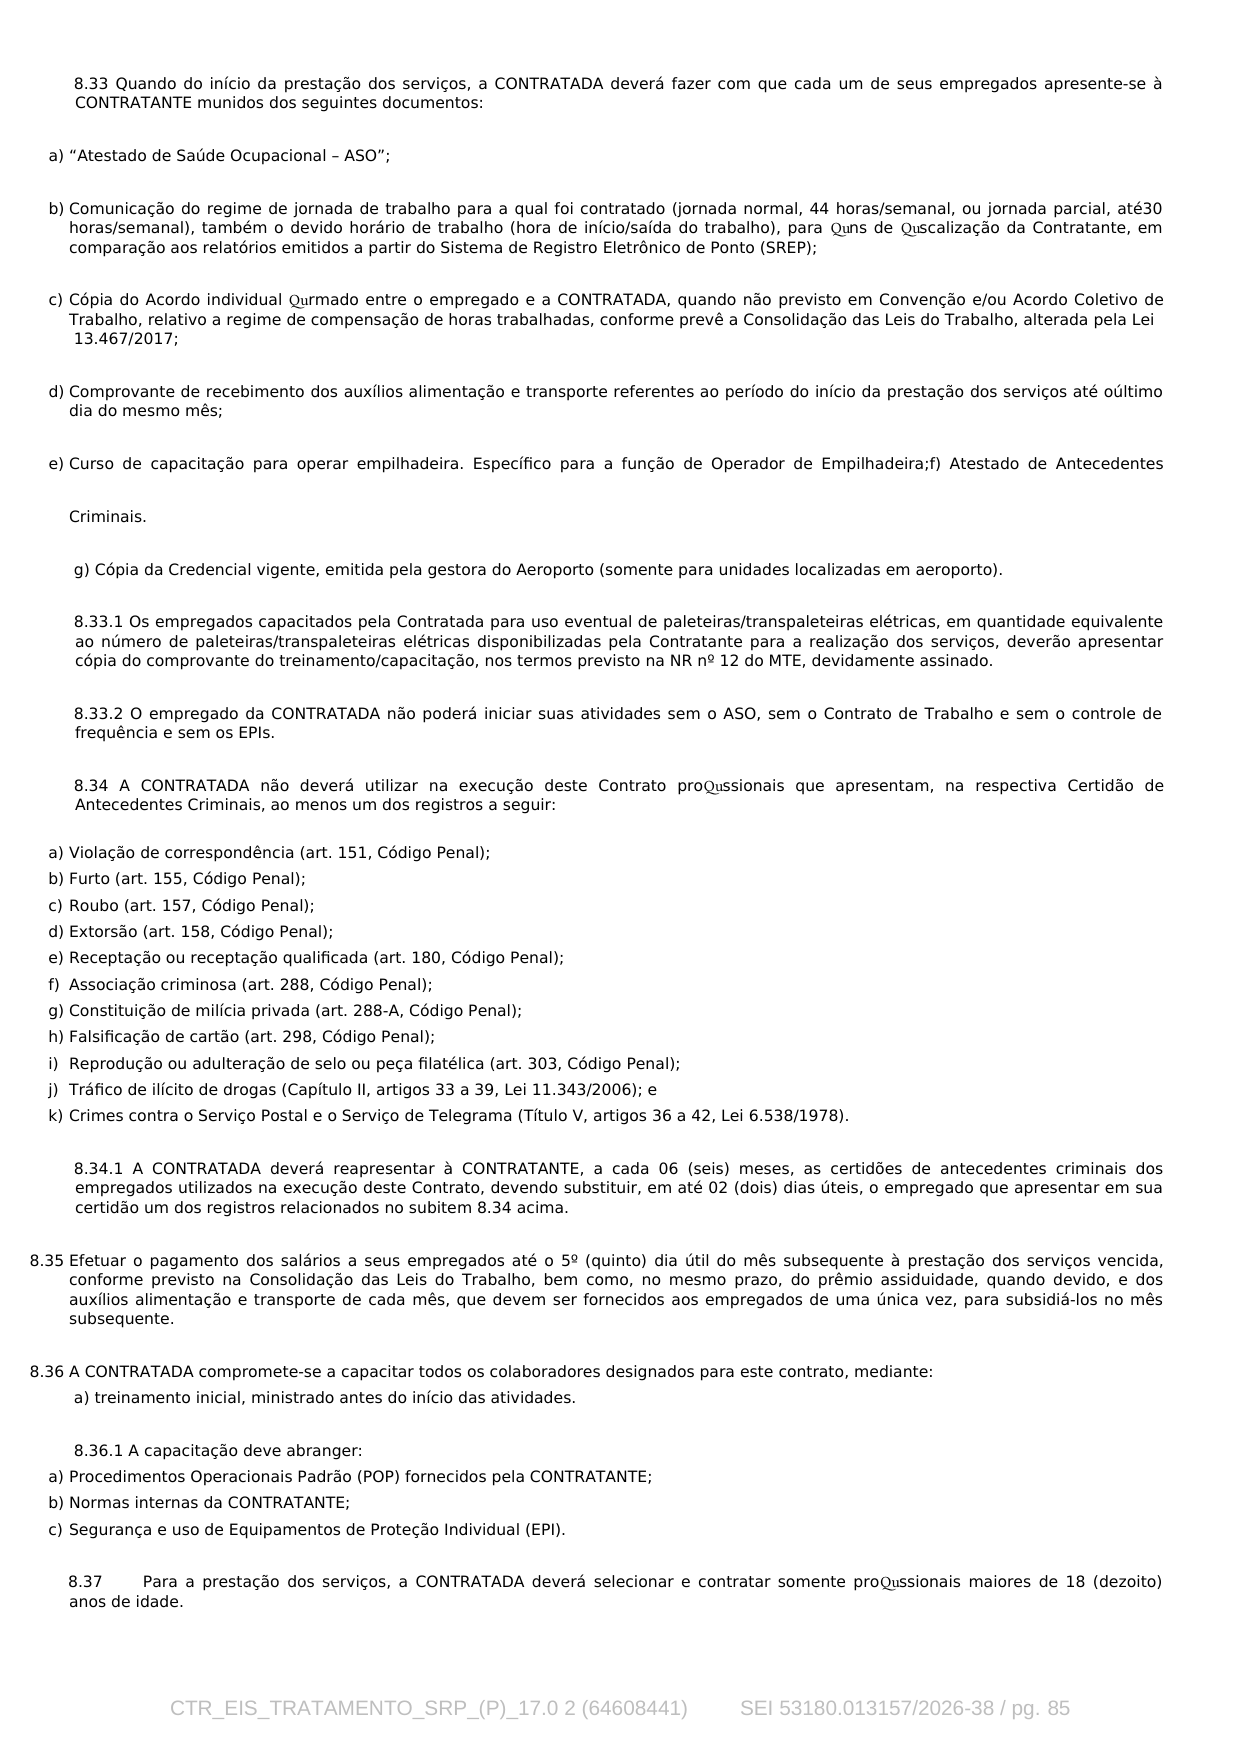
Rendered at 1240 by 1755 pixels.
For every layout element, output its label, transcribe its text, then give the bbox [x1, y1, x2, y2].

text 8.33.1 Os empregados capacitados pela Contratada para uso eventual de paleteiras/transpaleteiras elétricas, em quantidade equivalente ao número de paleteiras/transpaleteiras elétricas disponibilizadas pela Contratante para a realização dos serviços, deverão apresentar cópia do comprovante do treinamento/capacitação, nos termos previsto na NR nº 12 do MTE, devidamente assinado. [74, 613, 1165, 670]
list Associação criminosa (art. 288, Código Penal); [48, 976, 1165, 994]
list Furto (art. 155, Código Penal); [48, 870, 1165, 888]
list Constituição de milícia privada (art. 288-A, Código Penal); [48, 1002, 1165, 1020]
list Comprovante de recebimento dos auxílios alimentação e transporte referentes ao período do início da prestação dos serviços até oúltimo dia do mesmo mês; [48, 383, 1165, 421]
list Extorsão (art. 158, Código Penal); [48, 923, 1165, 941]
text g) Cópia da Credencial vigente, emitida pela gestora do Aeroporto (somente para unidades localizadas em aeroporto). [74, 561, 1165, 579]
list Efetuar o pagamento dos salários a seus empregados até o 5º (quinto) dia útil do mês subsequente à prestação dos serviços vencida, conforme previsto na Consolidação das Leis do Trabalho, bem como, no mesmo prazo, do prêmio assiduidade, quando devido, e dos auxílios alimentação e transporte de cada mês, que devem ser fornecidos aos empregados de uma única vez, para subsidiá-los no mês subsequente. [29, 1251, 1165, 1328]
list Violação de correspondência (art. 151, Código Penal); [48, 844, 1165, 862]
list Segurança e uso de Equipamentos de Proteção Individual (EPI). [48, 1521, 1165, 1539]
list Crimes contra o Serviço Postal e o Serviço de Telegrama (Título V, artigos 36 a 42, Lei 6.538/1978). [48, 1107, 1165, 1126]
list Para a prestação dos serviços, a CONTRATADA deverá selecionar e contratar somente prossionais maiores de 18 (dezoito) anos de idade. [68, 1573, 1165, 1611]
list “Atestado de Saúde Ocupacional – ASO”; [48, 147, 1165, 165]
list Roubo (art. 157, Código Penal); [48, 896, 1165, 915]
text 8.33.2 O empregado da CONTRATADA não poderá iniciar suas atividades sem o ASO, sem o Contrato de Trabalho e sem o controle de frequência e sem os EPIs. [74, 705, 1165, 742]
list Receptação ou receptação qualificada (art. 180, Código Penal); [48, 949, 1165, 967]
list Curso de capacitação para operar empilhadeira. Específico para a função de Operador de Empilhadeira;f) Atestado de Antecedentes Criminais. [48, 455, 1165, 526]
list Normas internas da CONTRATANTE; [48, 1494, 1165, 1513]
list A CONTRATADA compromete-se a capacitar todos os colaboradores designados para este contrato, mediante: [29, 1362, 1165, 1381]
text 8.34.1 A CONTRATADA deverá reapresentar à CONTRATANTE, a cada 06 (seis) meses, as certidões de antecedentes criminais dos empregados utilizados na execução deste Contrato, devendo substituir, em até 02 (dois) dias úteis, o empregado que apresentar em sua certidão um dos registros relacionados no subitem 8.34 acima. [74, 1160, 1165, 1217]
text a) treinamento inicial, ministrado antes do início das atividades. [74, 1389, 1165, 1407]
list Procedimentos Operacionais Padrão (POP) fornecidos pela CONTRATANTE; [48, 1468, 1165, 1486]
list Cópia do Acordo individual rmado entre o empregado e a CONTRATADA, quando não previsto em Convenção e/ou Acordo Coletivo de Trabalho, relativo a regime de compensação de horas trabalhadas, conforme prevê a Consolidação das Leis do Trabalho, alterada pela Lei [48, 291, 1165, 329]
text 8.34 A CONTRATADA não deverá utilizar na execução deste Contrato prossionais que apresentam, na respectiva Certidão de Antecedentes Criminais, ao menos um dos registros a seguir: [74, 777, 1165, 814]
list Tráfico de ilícito de drogas (Capítulo II, artigos 33 a 39, Lei 11.343/2006); e [48, 1081, 1165, 1099]
text 13.467/2017; [74, 330, 1165, 348]
list Reprodução ou adulteração de selo ou peça filatélica (art. 303, Código Penal); [48, 1054, 1165, 1073]
text 8.36.1 A capacitação deve abranger: [74, 1442, 1165, 1460]
text 8.33 Quando do início da prestação dos serviços, a CONTRATADA deverá fazer com que cada um de seus empregados apresente-se à CONTRATANTE munidos dos seguintes documentos: [74, 75, 1165, 113]
list Comunicação do regime de jornada de trabalho para a qual foi contratado (jornada normal, 44 horas/semanal, ou jornada parcial, até30 horas/semanal), também o devido horário de trabalho (hora de início/saída do trabalho), para ns de scalização da Contratante, em comparação aos relatórios emitidos a partir do Sistema de Registro Eletrônico de Ponto (SREP); [48, 200, 1165, 257]
list Falsificação de cartão (art. 298, Código Penal); [48, 1028, 1165, 1046]
